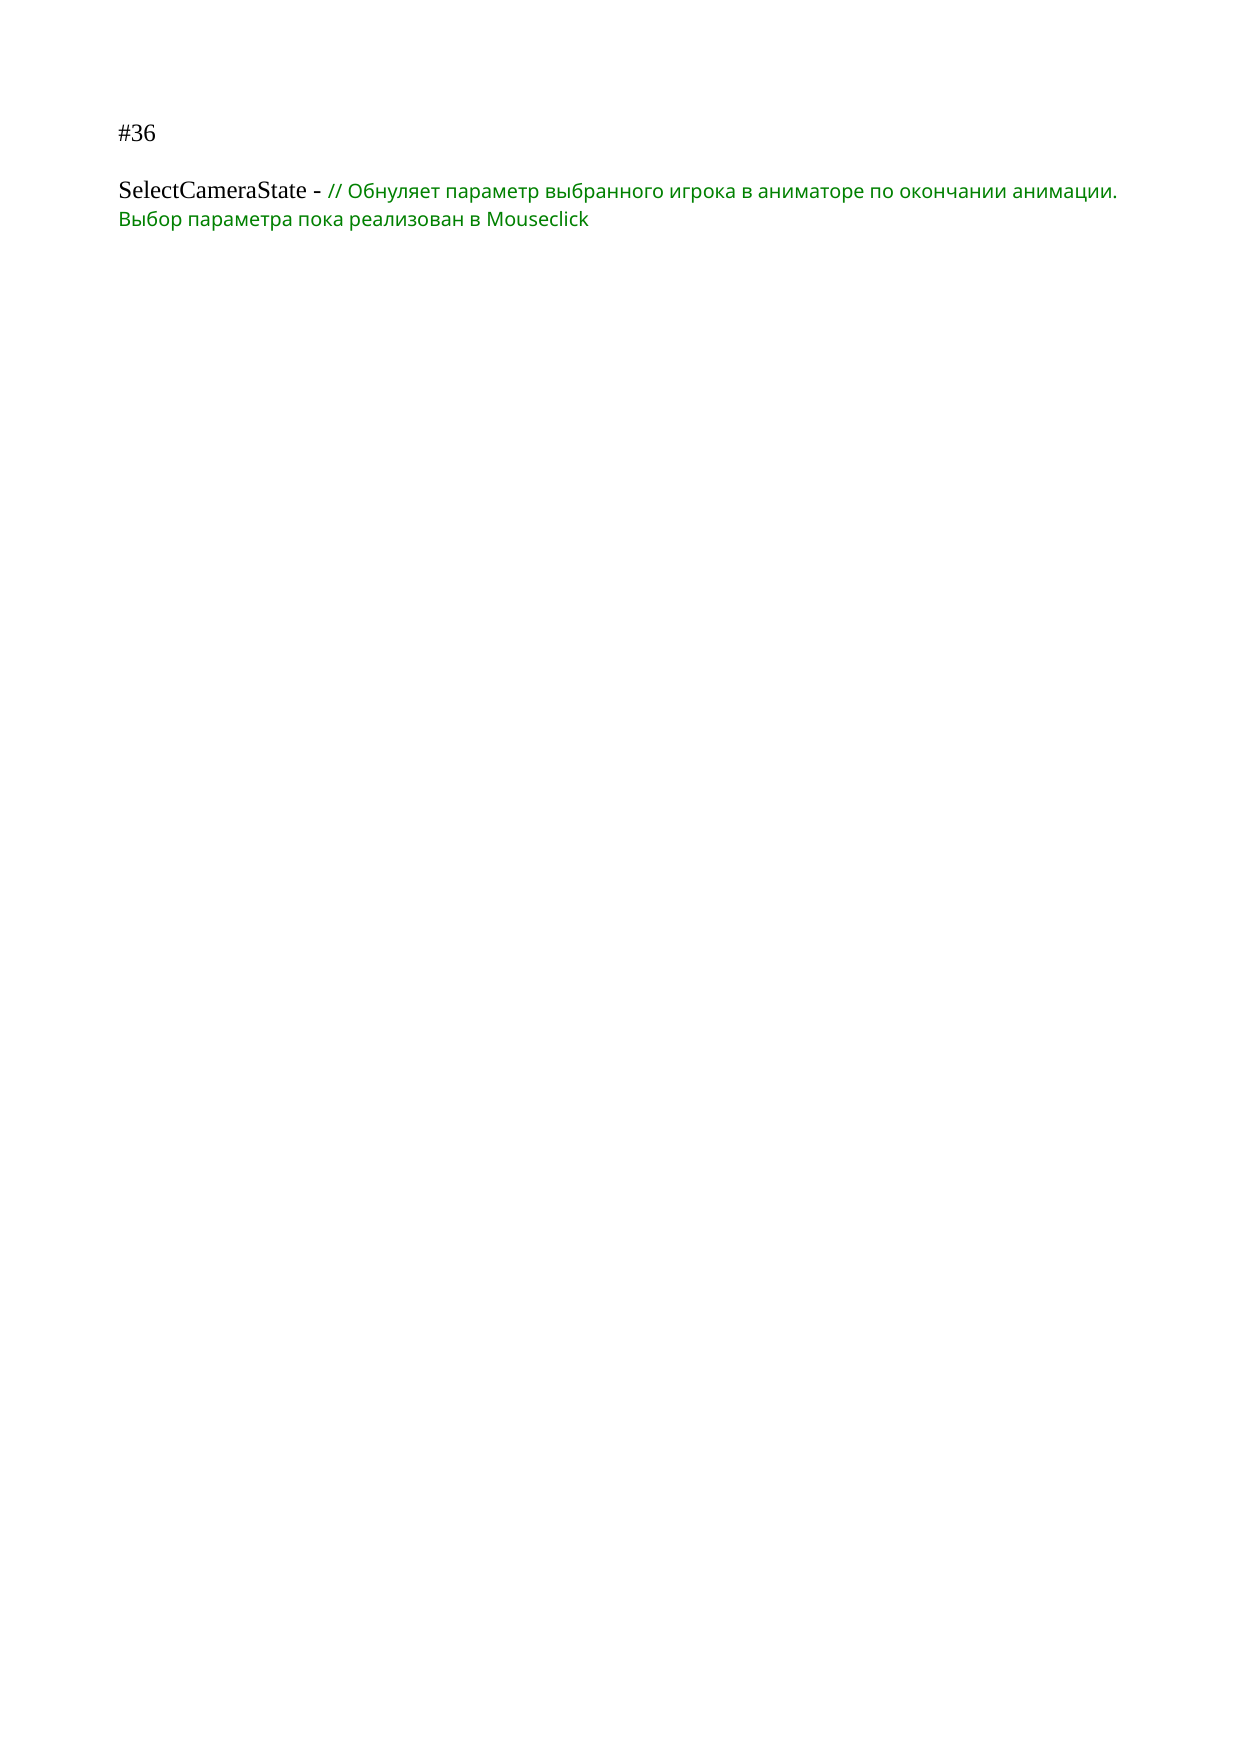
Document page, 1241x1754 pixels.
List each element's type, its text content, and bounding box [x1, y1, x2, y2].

text #36 [118, 118, 1122, 147]
text SelectCameraState - // Обнуляет параметр выбранного игрока в аниматоре по окончании анимации. Выбор параметра пока реализован в Mouseclick [118, 176, 1122, 232]
